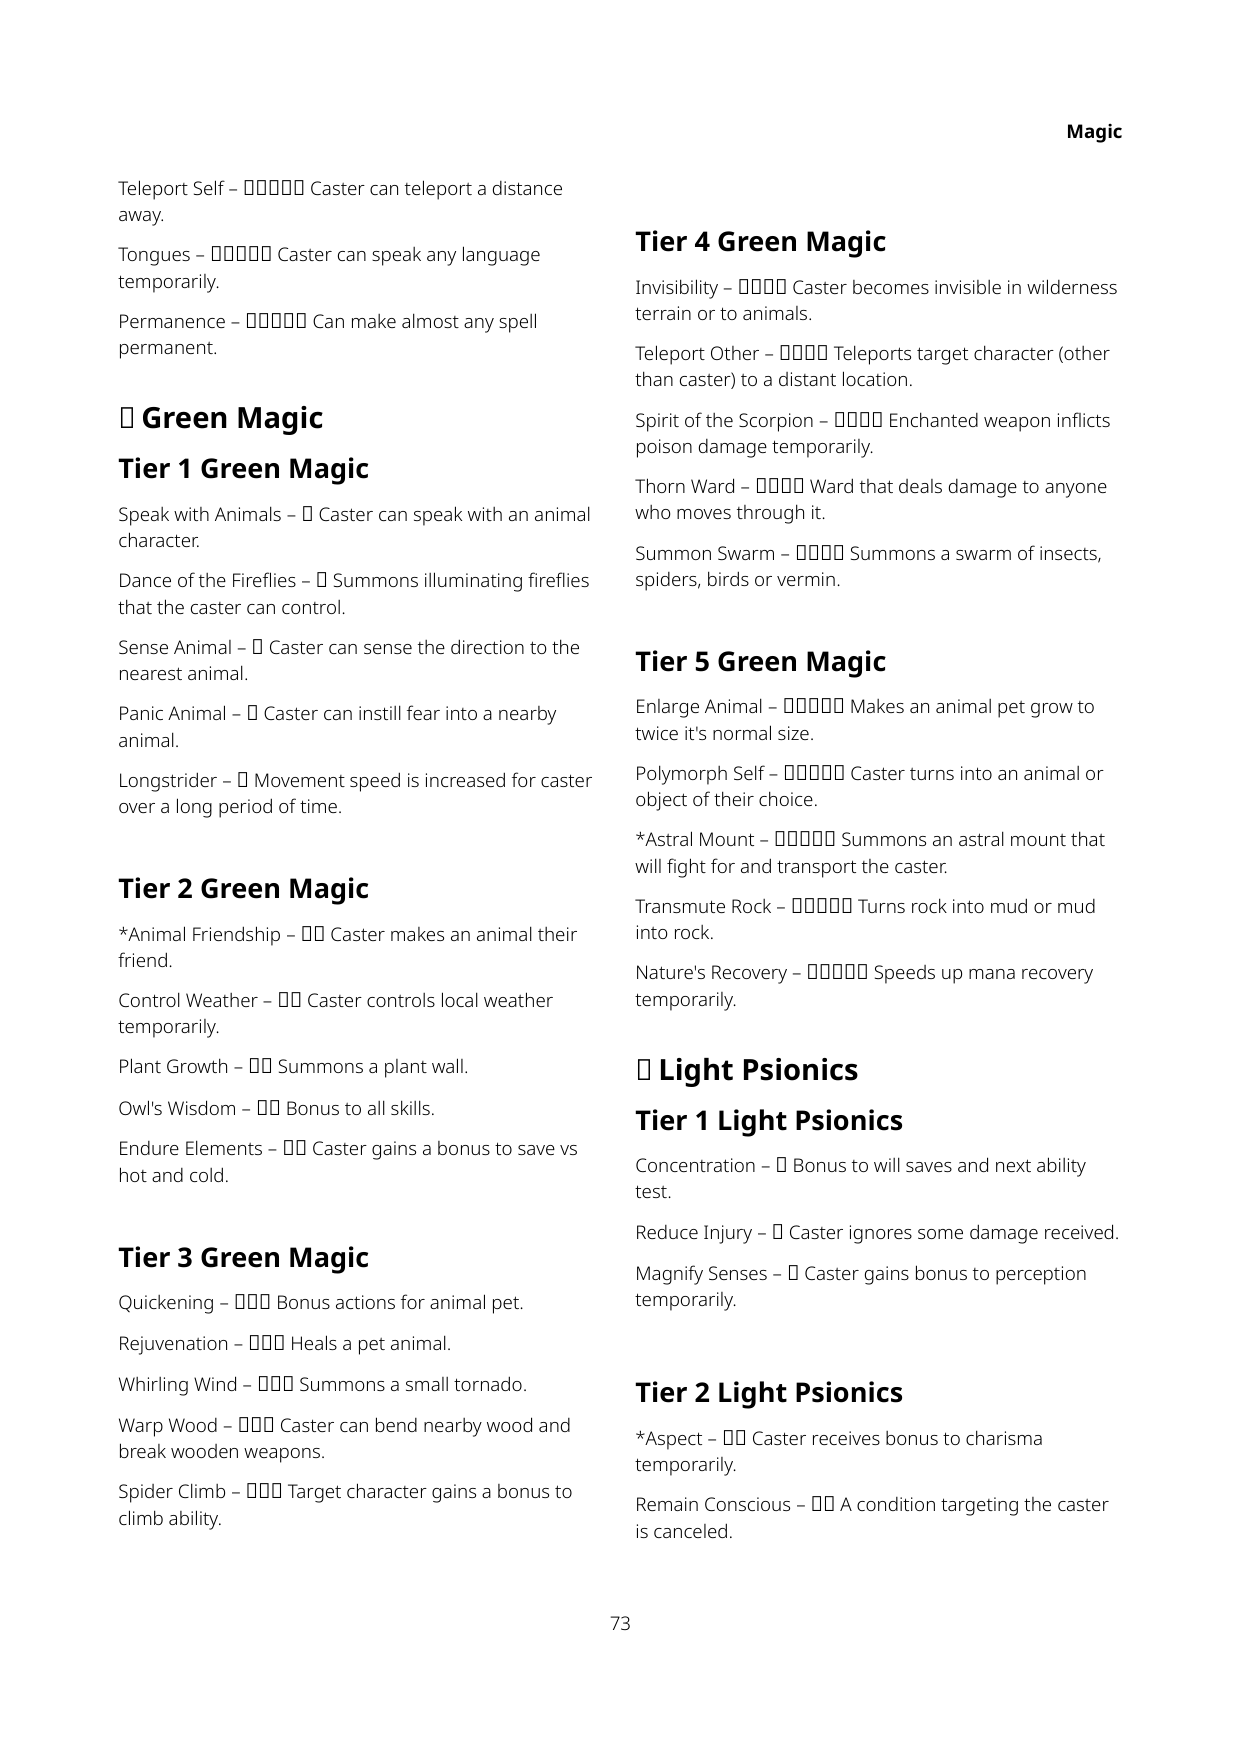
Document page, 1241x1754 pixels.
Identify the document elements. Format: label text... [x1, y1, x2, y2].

text Control Weather –  Caster controls local weather temporarily. [118, 985, 605, 1039]
text Plant Growth –  Summons a plant wall. [118, 1052, 605, 1080]
text Concentration –  Bonus to will saves and next ability test. [635, 1150, 1122, 1204]
text Tier 4 Green Magic [635, 222, 1122, 259]
text Tongues –  Caster can speak any language temporarily. [118, 239, 605, 293]
text Invisibility –  Caster becomes invisible in wilderness terrain or to animals. [635, 272, 1122, 326]
text Tier 5 Green Magic [635, 642, 1122, 679]
text Spider Climb –  Target character gains a bonus to climb ability. [118, 1477, 605, 1531]
text Teleport Other –  Teleports target character (other than caster) to a distant location. [635, 338, 1122, 392]
text Tier 3 Green Magic [118, 1238, 605, 1275]
text Quickening –  Bonus actions for animal pet. [118, 1287, 605, 1316]
text Polymorph Self –  Caster turns into an animal or object of their choice. [635, 758, 1122, 812]
text Transmute Rock –  Turns rock into mud or mud into rock. [635, 891, 1122, 945]
subtitle  Light Psionics [635, 1049, 1122, 1088]
text Rejuvenation –  Heals a pet animal. [118, 1328, 605, 1357]
text *Aspect –  Caster receives bonus to charisma temporarily. [635, 1423, 1122, 1477]
text Owl's Wisdom –  Bonus to all skills. [118, 1093, 605, 1121]
text Tier 1 Green Magic [118, 450, 605, 487]
text Sense Animal –  Caster can sense the direction to the nearest animal. [118, 632, 605, 686]
text Nature's Recovery –  Speeds up mana recovery temporarily. [635, 957, 1122, 1011]
text Spirit of the Scorpion –  Enchanted weapon inflicts poison damage temporarily. [635, 405, 1122, 459]
text Remain Conscious –  A condition targeting the caster is canceled. [635, 1489, 1122, 1543]
text Tier 2 Light Psionics [635, 1374, 1122, 1411]
text Whirling Wind –  Summons a small tornado. [118, 1369, 605, 1398]
text Speak with Animals –  Caster can speak with an animal character. [118, 499, 605, 553]
text Dance of the Fireflies –  Summons illuminating fireflies that the caster can control. [118, 566, 605, 619]
text Endure Elements –  Caster gains a bonus to save vs hot and cold. [118, 1133, 605, 1187]
text Magnify Senses –  Caster gains bonus to perception temporarily. [635, 1258, 1122, 1312]
text *Animal Friendship –  Caster makes an animal their friend. [118, 919, 605, 973]
text Tier 2 Green Magic [118, 869, 605, 906]
subtitle  Green Magic [118, 397, 605, 437]
text Longstrider –  Movement speed is increased for caster over a long period of time. [118, 765, 605, 819]
text Summon Swarm –  Summons a swarm of insects, spiders, birds or vermin. [635, 538, 1122, 592]
text Reduce Injury –  Caster ignores some damage received. [635, 1217, 1122, 1245]
text Permanence –  Can make almost any spell permanent. [118, 306, 605, 360]
text *Astral Mount –  Summons an astral mount that will fight for and transport the caster. [635, 824, 1122, 878]
text Thorn Ward –  Ward that deals damage to anyone who moves through it. [635, 471, 1122, 525]
text Tier 1 Light Psionics [635, 1101, 1122, 1138]
text Warp Wood –  Caster can bend nearby wood and break wooden weapons. [118, 1410, 605, 1464]
text Enlarge Animal –  Makes an animal pet grow to twice it's normal size. [635, 692, 1122, 746]
text Panic Animal –  Caster can instill fear into a nearby animal. [118, 698, 605, 752]
text Teleport Self –  Caster can teleport a distance away. [118, 173, 605, 227]
